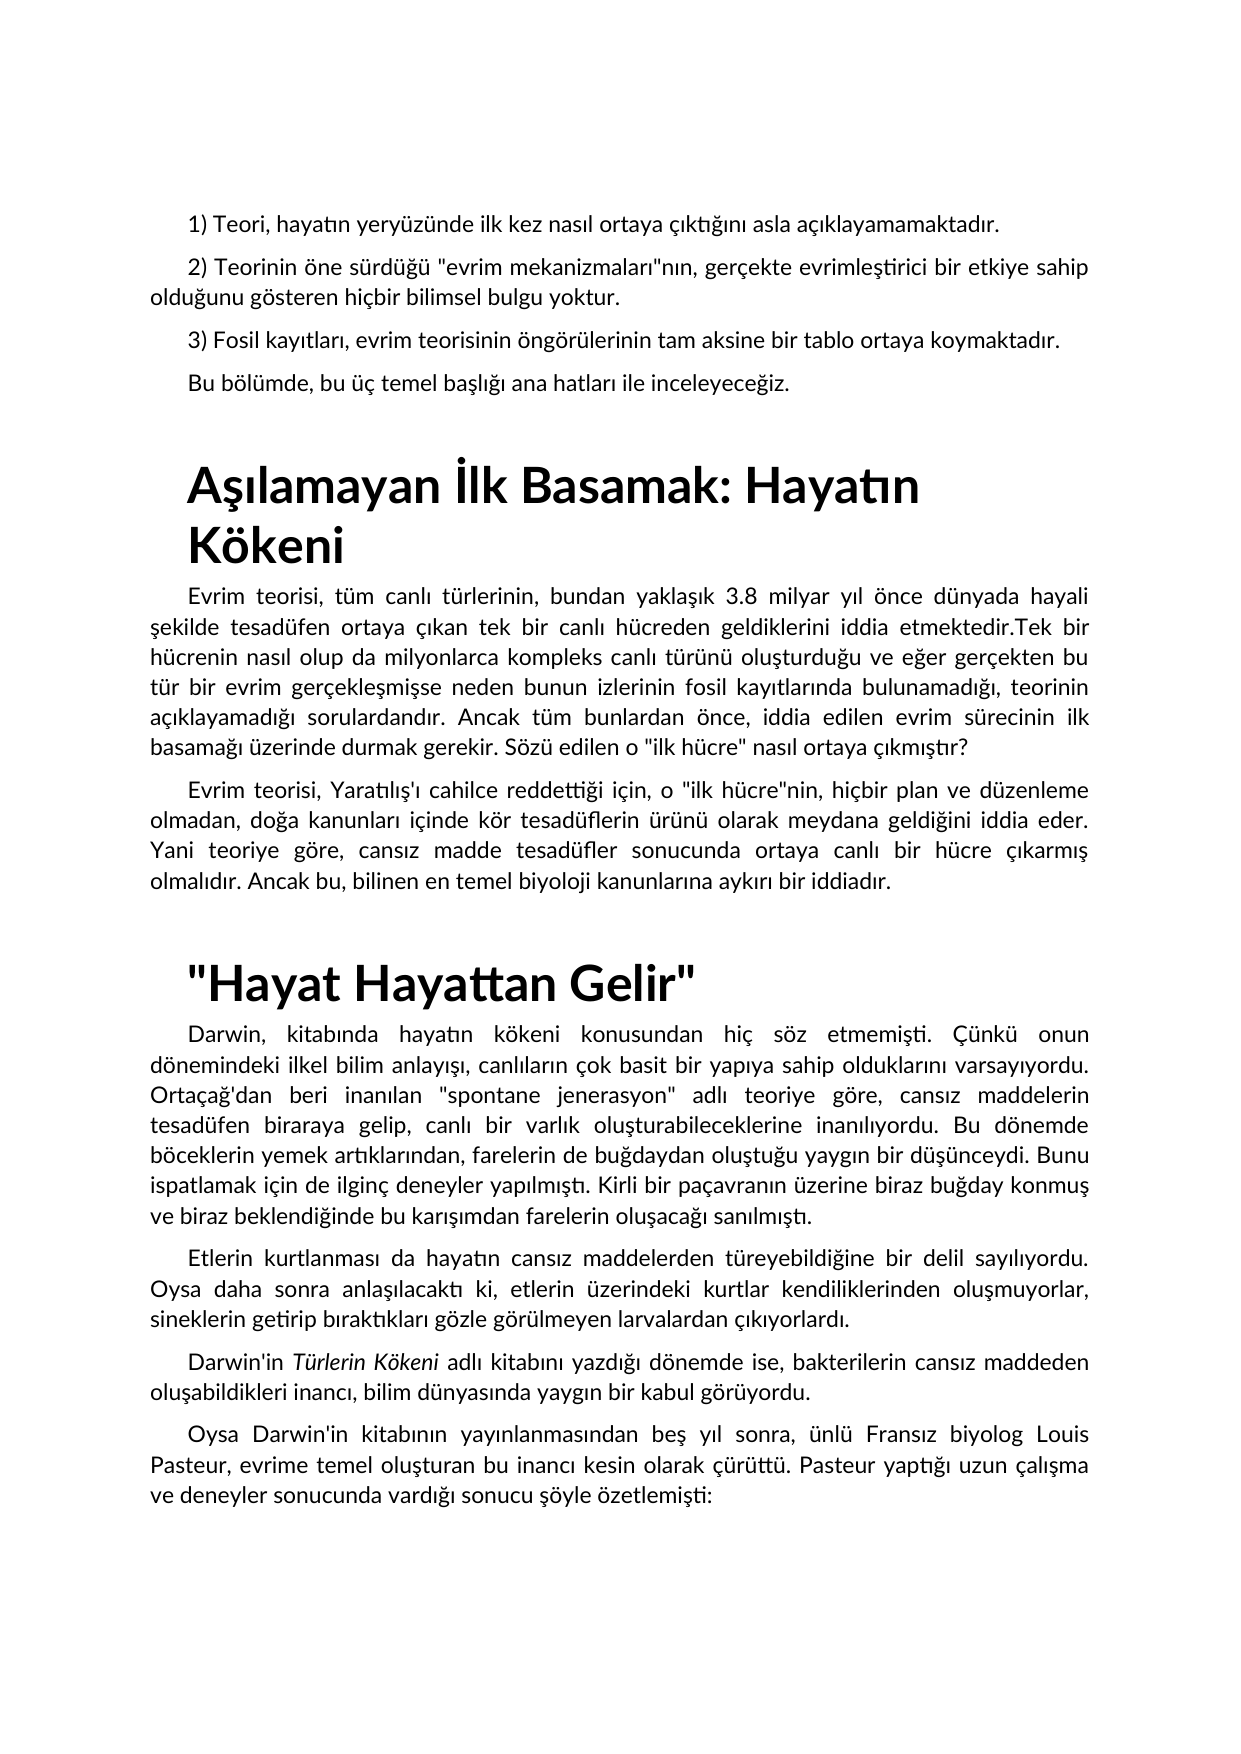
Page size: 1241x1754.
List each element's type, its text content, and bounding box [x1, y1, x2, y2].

subtitle "Hayat Hayattan Gelir" [187, 952, 1090, 1012]
text Etlerin kurtlanması da hayatın cansız maddelerden türeyebildiğine bir delil sayılıyordu. Oysa daha sonra anlaşılacaktı ki, etlerin üzerindeki kurtlar kendiliklerinden oluşmuyorlar, sineklerin getirip bıraktıkları gözle görülmeyen larvalardan çıkıyorlardı. [150, 1244, 1090, 1332]
text Darwin, kitabında hayatın kökeni konusundan hiç söz etmemişti. Çünkü onun dönemindeki ilkel bilim anlayışı, canlıların çok basit bir yapıya sahip olduklarını varsayıyordu. Ortaçağ'dan beri inanılan "spontane jenerasyon" adlı teoriye göre, cansız maddelerin tesadüfen biraraya gelip, canlı bir varlık oluşturabileceklerine inanılıyordu. Bu dönemde böceklerin yemek artıklarından, farelerin de buğdaydan oluştuğu yaygın bir düşünceydi. Bunu ispatlamak için de ilginç deneyler yapılmıştı. Kirli bir paçavranın üzerine biraz buğday konmuş ve biraz beklendiğinde bu karışımdan farelerin oluşacağı sanılmıştı. [150, 1020, 1090, 1229]
text Evrim teorisi, tüm canlı türlerinin, bundan yaklaşık 3.8 milyar yıl önce dünyada hayali şekilde tesadüfen ortaya çıkan tek bir canlı hücreden geldiklerini iddia etmektedir.Tek bir hücrenin nasıl olup da milyonlarca kompleks canlı türünü oluşturduğu ve eğer gerçekten bu tür bir evrim gerçekleşmişse neden bunun izlerinin fosil kayıtlarında bulunamadığı, teorinin açıklayamadığı sorulardandır. Ancak tüm bunlardan önce, iddia edilen evrim sürecinin ilk basamağı üzerinde durmak gerekir. Sözü edilen o "ilk hücre" nasıl ortaya çıkmıştır? [150, 582, 1090, 761]
text Oysa Darwin'in kitabının yayınlanmasından beş yıl sonra, ünlü Fransız biyolog Louis Pasteur, evrime temel oluşturan bu inancı kesin olarak çürüttü. Pasteur yaptığı uzun çalışma ve deneyler sonucunda vardığı sonucu şöyle özetlemişti: [150, 1420, 1090, 1508]
text 3) Fosil kayıtları, evrim teorisinin öngörülerinin tam aksine bir tablo ortaya koymaktadır. [150, 326, 1090, 353]
text Bu bölümde, bu üç temel başlığı ana hatları ile inceleyeceğiz. [150, 368, 1090, 396]
text 1) Teori, hayatın yeryüzünde ilk kez nasıl ortaya çıktığını asla açıklayamamaktadır. [150, 210, 1090, 237]
text Darwin'in Türlerin Kökeni adlı kitabını yazdığı dönemde ise, bakterilerin cansız maddeden oluşabildikleri inancı, bilim dünyasında yaygın bir kabul görüyordu. [150, 1347, 1090, 1405]
subtitle Aşılamayan İlk Basamak: Hayatın Kökeni [187, 454, 1090, 574]
text 2) Teorinin öne sürdüğü "evrim mekanizmaları"nın, gerçekte evrimleştirici bir etkiye sahip olduğunu gösteren hiçbir bilimsel bulgu yoktur. [150, 253, 1090, 310]
text Evrim teorisi, Yaratılış'ı cahilce reddettiği için, o "ilk hücre"nin, hiçbir plan ve düzenleme olmadan, doğa kanunları içinde kör tesadüflerin ürünü olarak meydana geldiğini iddia eder. Yani teoriye göre, cansız madde tesadüfler sonucunda ortaya canlı bir hücre çıkarmış olmalıdır. Ancak bu, bilinen en temel biyoloji kanunlarına aykırı bir iddiadır. [150, 776, 1090, 894]
